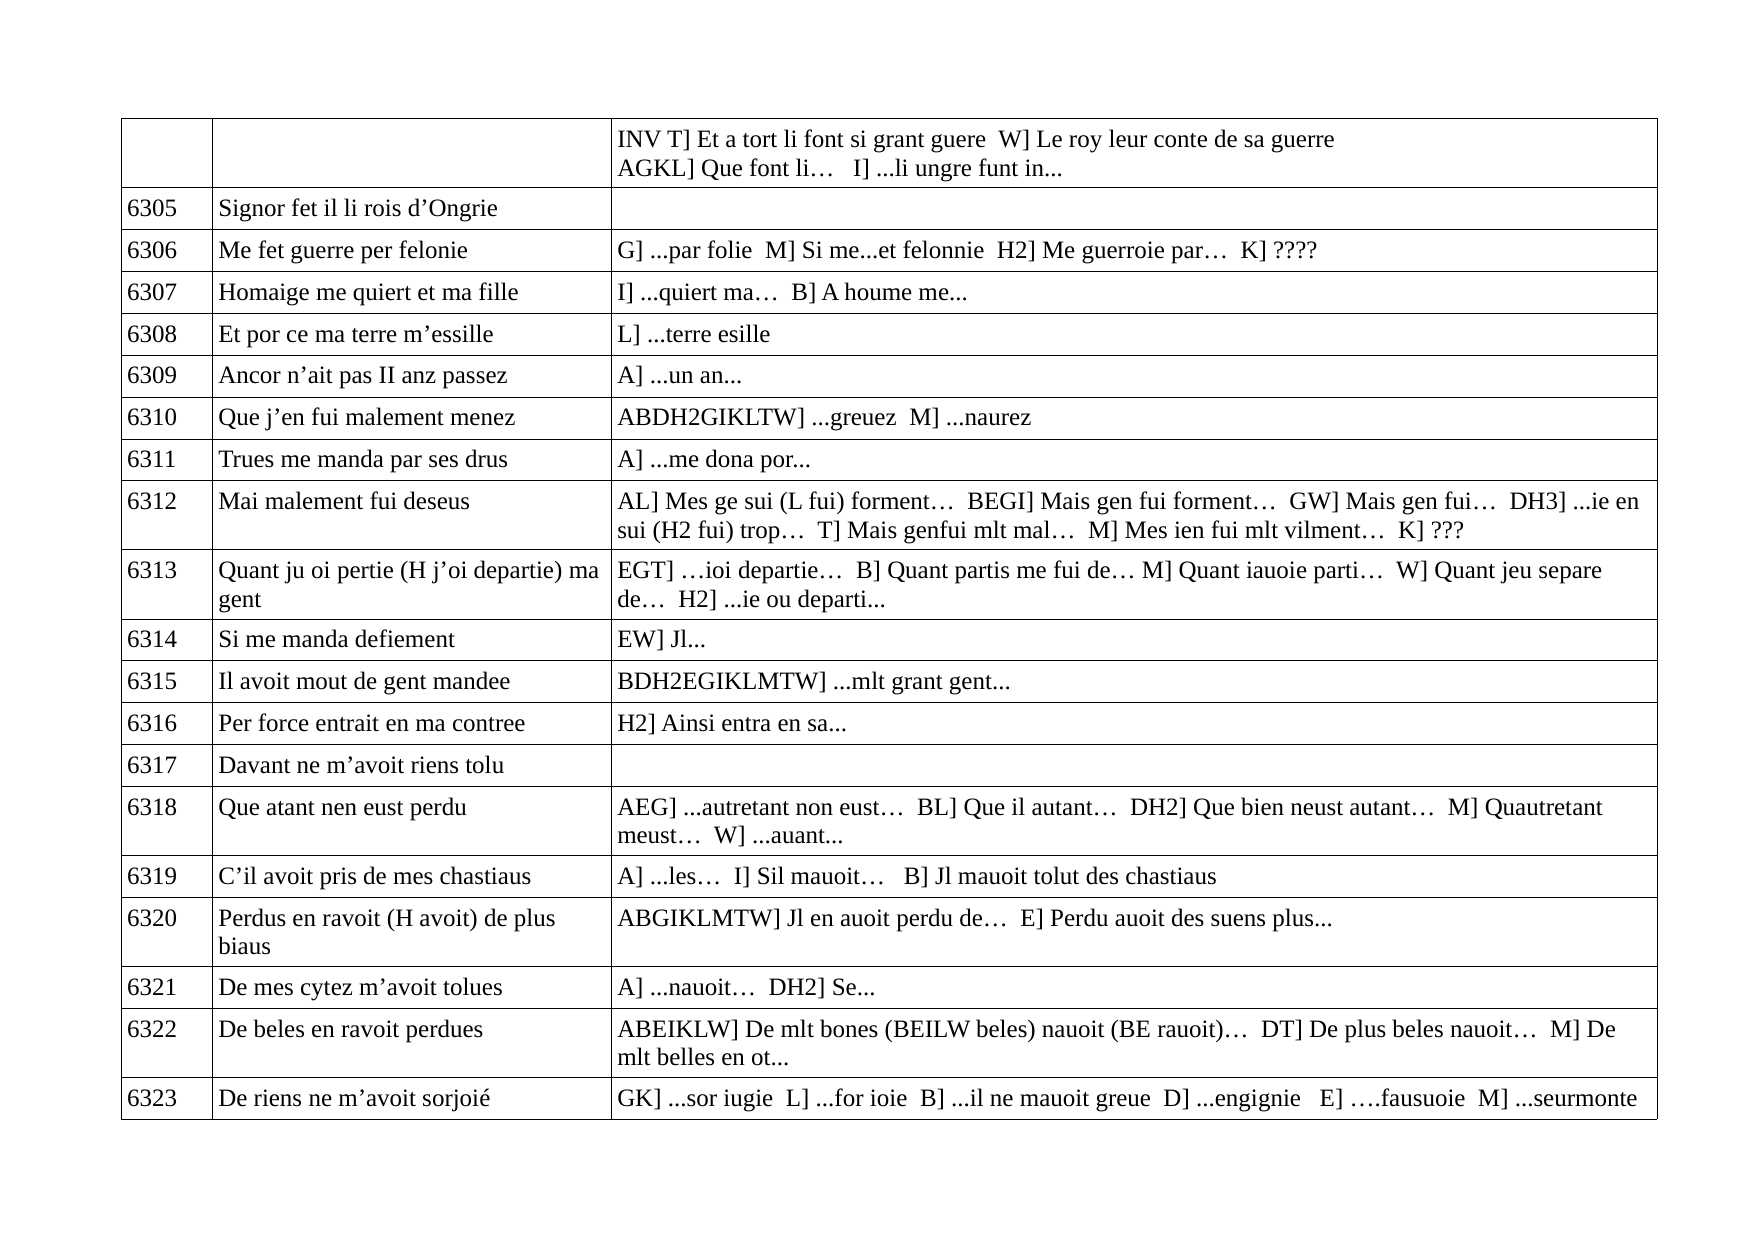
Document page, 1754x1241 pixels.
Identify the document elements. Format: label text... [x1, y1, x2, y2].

table_cell ABDH2GIKLTW] ...greuez M] ...naurez [612, 398, 1657, 438]
table_cell Davant ne m’avoit riens tolu [213, 745, 611, 786]
table_cell A] ...nauoit… DH2] Se... [612, 967, 1657, 1008]
table_cell 6310 [122, 398, 212, 438]
table_cell AL] Mes ge sui (L fui) forment… BEGI] Mais gen fui forment… GW] Mais gen fui… DH3] ...ie en sui (H2 fui) trop… T] Mais genfui mlt mal… M] Mes ien fui mlt vilment… K] ??? [612, 481, 1657, 549]
table_cell H2] Ainsi entra en sa... [612, 703, 1657, 744]
table_cell Me fet guerre per felonie [213, 230, 611, 271]
table_cell Per force entrait en ma contree [213, 703, 611, 744]
table_cell Ancor n’ait pas II anz passez [213, 356, 611, 397]
table_cell 6308 [122, 314, 212, 355]
table_cell AEG] ...autretant non eust… BL] Que il autant… DH2] Que bien neust autant… M] Quautretant meust… W] ...auant... [612, 787, 1657, 855]
table_cell Et por ce ma terre m’essille [213, 314, 611, 355]
table_cell ABGIKLMTW] Jl en auoit perdu de… E] Perdu auoit des suens plus... [612, 898, 1657, 966]
table_cell Perdus en ravoit (H avoit) de plus biaus [213, 898, 611, 966]
table_cell 6317 [122, 745, 212, 786]
table_cell De riens ne m’avoit sorjoié [213, 1078, 611, 1119]
table_cell A] ...un an... [612, 356, 1657, 397]
table_cell Mai malement fui deseus [213, 481, 611, 549]
table_cell A] ...les… I] Sil mauoit… B] Jl mauoit tolut des chastiaus [612, 856, 1657, 897]
table_cell 6313 [122, 550, 212, 618]
table_cell 6306 [122, 230, 212, 271]
table_cell [612, 745, 1657, 786]
table_cell 6314 [122, 620, 212, 660]
table_cell [213, 119, 611, 187]
table_cell Il avoit mout de gent mandee [213, 661, 611, 702]
table_cell De beles en ravoit perdues [213, 1009, 611, 1077]
table_cell 6311 [122, 440, 212, 480]
table_cell Signor fet il li rois d’Ongrie [213, 188, 611, 229]
table_cell Que atant nen eust perdu [213, 787, 611, 855]
table_cell Que j’en fui malement menez [213, 398, 611, 438]
table_cell L] ...terre esille [612, 314, 1657, 355]
table_cell C’il avoit pris de mes chastiaus [213, 856, 611, 897]
table_cell 6321 [122, 967, 212, 1008]
table_cell 6305 [122, 188, 212, 229]
table_cell [122, 119, 212, 187]
table_cell I] ...quiert ma… B] A houme me... [612, 272, 1657, 313]
table_cell BDH2EGIKLMTW] ...mlt grant gent... [612, 661, 1657, 702]
table_cell ABEIKLW] De mlt bones (BEILW beles) nauoit (BE rauoit)… DT] De plus beles nauoit… M] De mlt belles en ot... [612, 1009, 1657, 1077]
table_cell 6319 [122, 856, 212, 897]
table_cell 6307 [122, 272, 212, 313]
table_cell 6318 [122, 787, 212, 855]
table_cell 6320 [122, 898, 212, 966]
table_cell --- INV T] Et a tort li font si grant guere W] Le roy leur conte de sa guerre AGKL] Que font li… I] ...li ungre funt in... [612, 119, 1657, 187]
table_cell 6315 [122, 661, 212, 702]
table_cell 6312 [122, 481, 212, 549]
table_cell 6309 [122, 356, 212, 397]
table_cell Trues me manda par ses drus [213, 440, 611, 480]
table_cell 6322 [122, 1009, 212, 1077]
table_cell Si me manda defiement [213, 620, 611, 660]
table_cell A] ...me dona por... [612, 440, 1657, 480]
table_cell De mes cytez m’avoit tolues [213, 967, 611, 1008]
table_cell [612, 188, 1657, 229]
table_cell Quant ju oi pertie (H j’oi departie) ma gent [213, 550, 611, 618]
table_cell 6316 [122, 703, 212, 744]
table_cell Homaige me quiert et ma fille [213, 272, 611, 313]
table_cell 6323 [122, 1078, 212, 1119]
table_cell EW] Jl... [612, 620, 1657, 660]
table_cell GK] ...sor iugie L] ...for ioie B] ...il ne mauoit greue D] ...engignie E] ….fausuoie M] ...seurmonte [612, 1078, 1657, 1119]
table_cell EGT] …ioi departie… B] Quant partis me fui de… M] Quant iauoie parti… W] Quant jeu separe de… H2] ...ie ou departi... [612, 550, 1657, 618]
table_cell G] ...par folie M] Si me...et felonnie H2] Me guerroie par… K] ???? [612, 230, 1657, 271]
